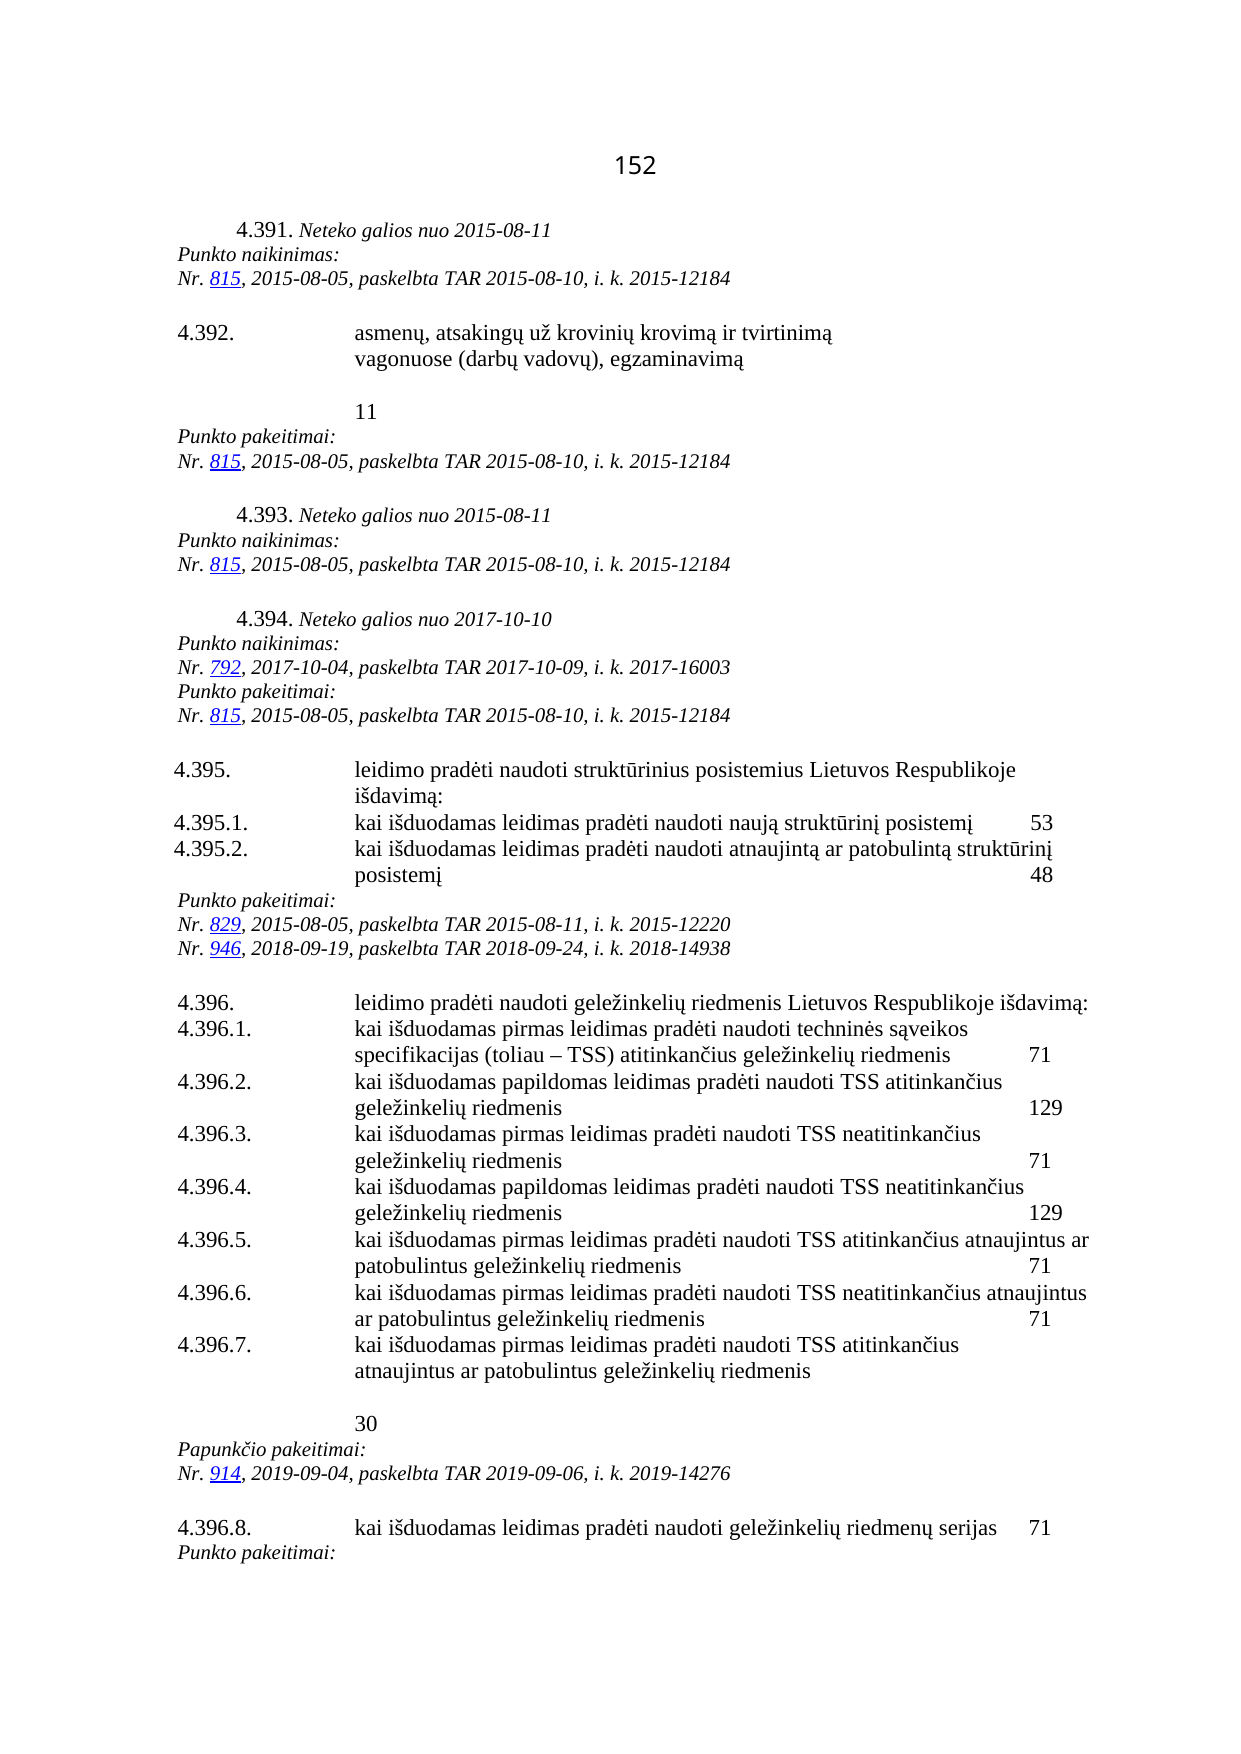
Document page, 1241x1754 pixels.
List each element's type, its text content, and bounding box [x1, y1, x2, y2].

text 4.394. Neteko galios nuo 2017-10-10 [177, 604, 1093, 631]
text 4.396.7. kai išduodamas pirmas leidimas pradėti naudoti TSS atitinkančius atnaujintus ar patobulintus geležinkelių riedmenis 30 [177, 1331, 1034, 1437]
text 4.396.6. kai išduodamas pirmas leidimas pradėti naudoti TSS neatitinkančius atnaujintus ar patobulintus geležinkelių riedmenis 71 [177, 1278, 1093, 1331]
text vagonuose (darbų vadovų), egzaminavimą 11 [354, 345, 945, 424]
text Papunkčio pakeitimai: [177, 1437, 1093, 1461]
text 4.396.8. kai išduodamas leidimas pradėti naudoti geležinkelių riedmenų serijas 71 [177, 1513, 1093, 1540]
text Nr. 815, 2015-08-05, paskelbta TAR 2015-08-10, i. k. 2015-12184 [177, 266, 1093, 290]
text Nr. 829, 2015-08-05, paskelbta TAR 2015-08-11, i. k. 2015-12220 [177, 912, 1093, 936]
text Punkto naikinimas: [177, 528, 1093, 552]
text Punkto naikinimas: [177, 631, 1093, 655]
text Nr. 815, 2015-08-05, paskelbta TAR 2015-08-10, i. k. 2015-12184 [177, 448, 1093, 473]
text 4.396.5. kai išduodamas pirmas leidimas pradėti naudoti TSS atitinkančius atnaujintus ar patobulintus geležinkelių riedmenis 71 [177, 1226, 1093, 1278]
text Nr. 815, 2015-08-05, paskelbta TAR 2015-08-10, i. k. 2015-12184 [177, 703, 1093, 727]
text Punkto pakeitimai: [177, 679, 1093, 703]
text Punkto pakeitimai: [177, 888, 1093, 912]
text 4.395.1. kai išduodamas leidimas pradėti naudoti naują struktūrinį posistemį 53 [174, 809, 1093, 835]
text 4.396.3. kai išduodamas pirmas leidimas pradėti naudoti TSS neatitinkančius geležinkelių riedmenis 71 [177, 1120, 1093, 1173]
text 4.396.1. kai išduodamas pirmas leidimas pradėti naudoti techninės sąveikos specifikacijas (toliau – TSS) atitinkančius geležinkelių riedmenis 71 [177, 1015, 1093, 1068]
text 4.392. asmenų, atsakingų už krovinių krovimą ir tvirtinimą [177, 319, 945, 345]
text 4.396.4. kai išduodamas papildomas leidimas pradėti naudoti TSS neatitinkančius geležinkelių riedmenis 129 [177, 1173, 1093, 1226]
text Punkto naikinimas: [177, 242, 1093, 266]
text Nr. 792, 2017-10-04, paskelbta TAR 2017-10-09, i. k. 2017-16003 [177, 655, 1093, 679]
text 4.396.2. kai išduodamas papildomas leidimas pradėti naudoti TSS atitinkančius geležinkelių riedmenis 129 [177, 1068, 1093, 1120]
text 4.393. Neteko galios nuo 2015-08-11 [177, 501, 1093, 528]
text 4.395. leidimo pradėti naudoti struktūrinius posistemius Lietuvos Respublikoje išdavimą: [174, 756, 1093, 809]
text 4.391. Neteko galios nuo 2015-08-11 [177, 216, 1093, 242]
text 4.395.2. kai išduodamas leidimas pradėti naudoti atnaujintą ar patobulintą struktūrinį posistemį 48 [174, 835, 1093, 888]
text Nr. 815, 2015-08-05, paskelbta TAR 2015-08-10, i. k. 2015-12184 [177, 552, 1093, 576]
text Nr. 946, 2018-09-19, paskelbta TAR 2018-09-24, i. k. 2018-14938 [177, 936, 1093, 960]
text Nr. 914, 2019-09-04, paskelbta TAR 2019-09-06, i. k. 2019-14276 [177, 1461, 1093, 1485]
text Punkto pakeitimai: [177, 424, 1093, 448]
text Punkto pakeitimai: [177, 1540, 1093, 1564]
text 4.396. leidimo pradėti naudoti geležinkelių riedmenis Lietuvos Respublikoje išdavimą: [177, 989, 1093, 1015]
